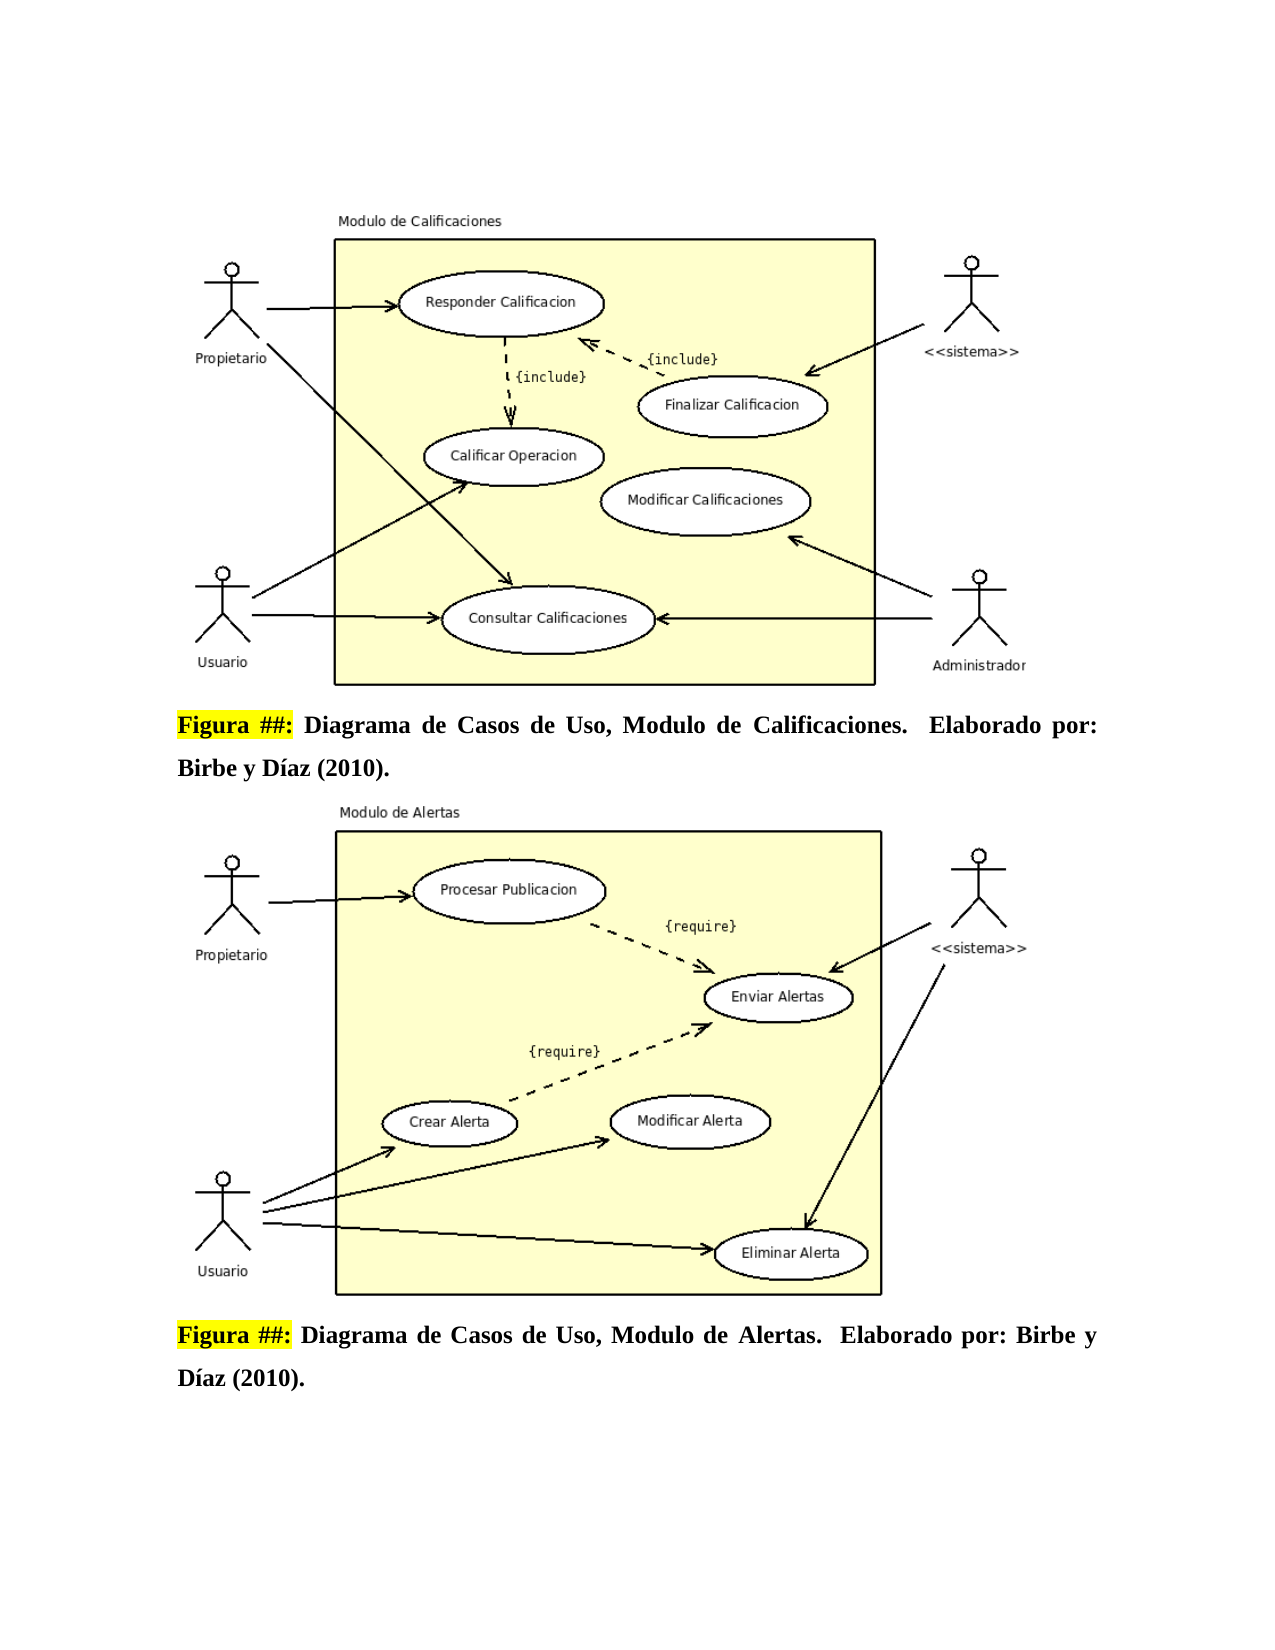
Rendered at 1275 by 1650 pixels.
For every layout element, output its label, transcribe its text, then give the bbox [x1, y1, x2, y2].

text Figura ##: Diagrama de Casos de Uso, Modulo de Alertas. Elaborado por: Birbe y Díaz (2010). [177, 797, 1098, 1392]
text Figura ##: Diagrama de Casos de Uso, Modulo de Calificaciones. Elaborado por: Birbe y Díaz (2010). [177, 206, 1098, 782]
picture [193, 805, 1029, 1297]
picture [193, 215, 1027, 687]
